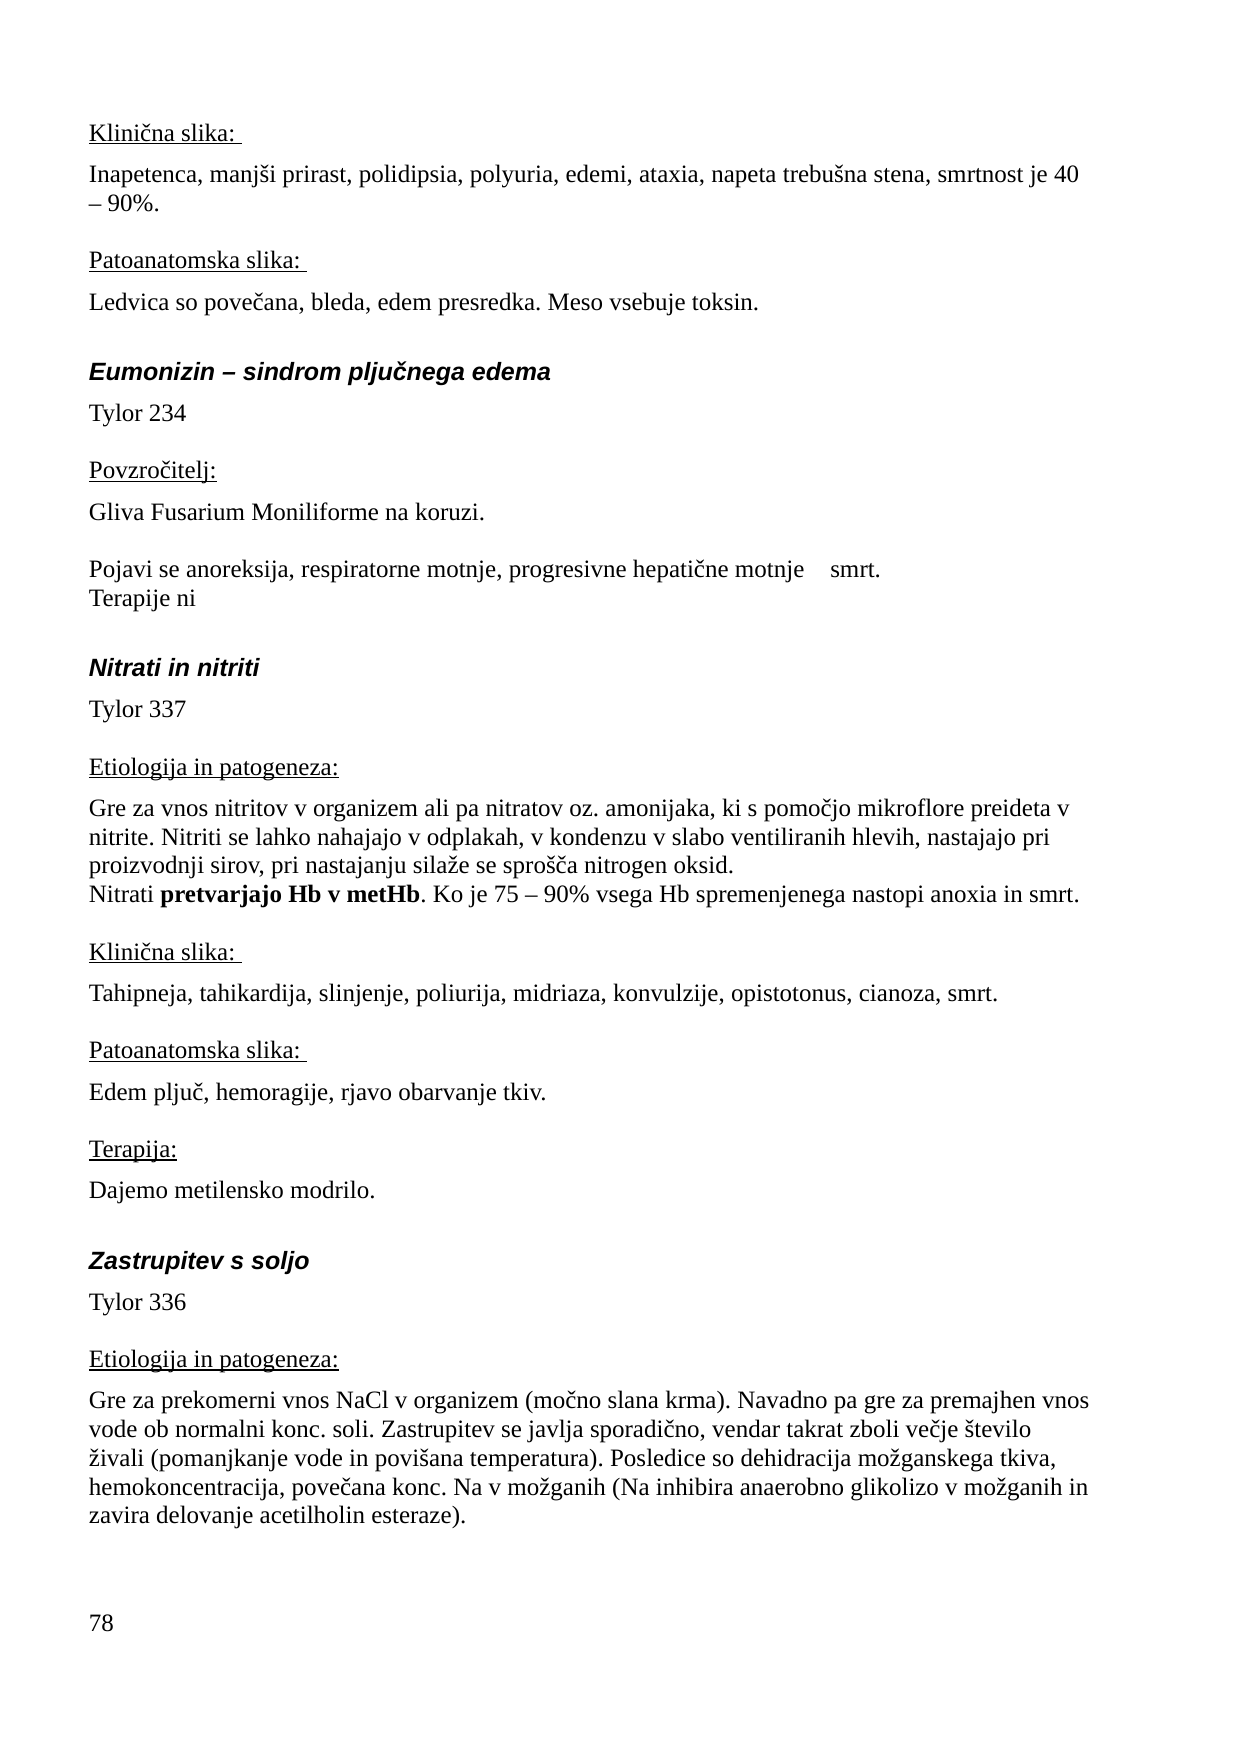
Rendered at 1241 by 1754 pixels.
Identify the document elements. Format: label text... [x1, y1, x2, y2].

subtitle Nitrati in nitriti [89, 653, 1092, 682]
subtitle Etiologija in patogeneza: [89, 752, 1092, 781]
subtitle Klinična slika: [89, 118, 1092, 147]
subtitle Eumonizin – sindrom pljučnega edema [89, 357, 1092, 386]
text Tylor 337 [89, 694, 1092, 723]
text Terapije ni [89, 583, 1092, 612]
text Edem pljuč, hemoragije, rjavo obarvanje tkiv. [89, 1077, 1092, 1106]
text Nitrati pretvarjajo Hb v metHb. Ko je 75 – 90% vsega Hb spremenjenega nastopi anoxia in smrt. [89, 879, 1092, 908]
text Tahipneja, tahikardija, slinjenje, poliurija, midriaza, konvulzije, opistotonus, cianoza, smrt. [89, 978, 1092, 1007]
subtitle Povzročitelj: [89, 456, 1092, 484]
text Pojavi se anoreksija, respiratorne motnje, progresivne hepatične motnje smrt. [89, 554, 1092, 583]
subtitle Patoanatomska slika: [89, 1036, 1092, 1064]
subtitle Patoanatomska slika: [89, 246, 1092, 274]
text Gre za prekomerni vnos NaCl v organizem (močno slana krma). Navadno pa gre za premajhen vnos vode ob normalni konc. soli. Zastrupitev se javlja sporadično, vendar takrat zboli večje število živali (pomanjkanje vode in povišana temperatura). Posledice so dehidracija možganskega tkiva, hemokoncentracija, povečana konc. Na v možganih (Na inhibira anaerobno glikolizo v možganih in zavira delovanje acetilholin esteraze). [89, 1386, 1092, 1529]
text Gre za vnos nitritov v organizem ali pa nitratov oz. amonijaka, ki s pomočjo mikroflore preideta v nitrite. Nitriti se lahko nahajajo v odplakah, v kondenzu v slabo ventiliranih hlevih, nastajajo pri proizvodnji sirov, pri nastajanju silaže se sprošča nitrogen oksid. [89, 793, 1092, 879]
text Inapetenca, manjši prirast, polidipsia, polyuria, edemi, ataxia, napeta trebušna stena, smrtnost je 40 – 90%. [89, 159, 1092, 217]
subtitle Etiologija in patogeneza: [89, 1344, 1092, 1373]
subtitle Klinična slika: [89, 937, 1092, 966]
subtitle Zastrupitev s soljo [89, 1246, 1092, 1274]
text Gliva Fusarium Moniliforme na koruzi. [89, 497, 1092, 526]
text Tylor 336 [89, 1287, 1092, 1316]
text Ledvica so povečana, bleda, edem presredka. Meso vsebuje toksin. [89, 287, 1092, 316]
text Tylor 234 [89, 398, 1092, 427]
subtitle Terapija: [89, 1134, 1092, 1163]
text Dajemo metilensko modrilo. [89, 1176, 1092, 1204]
